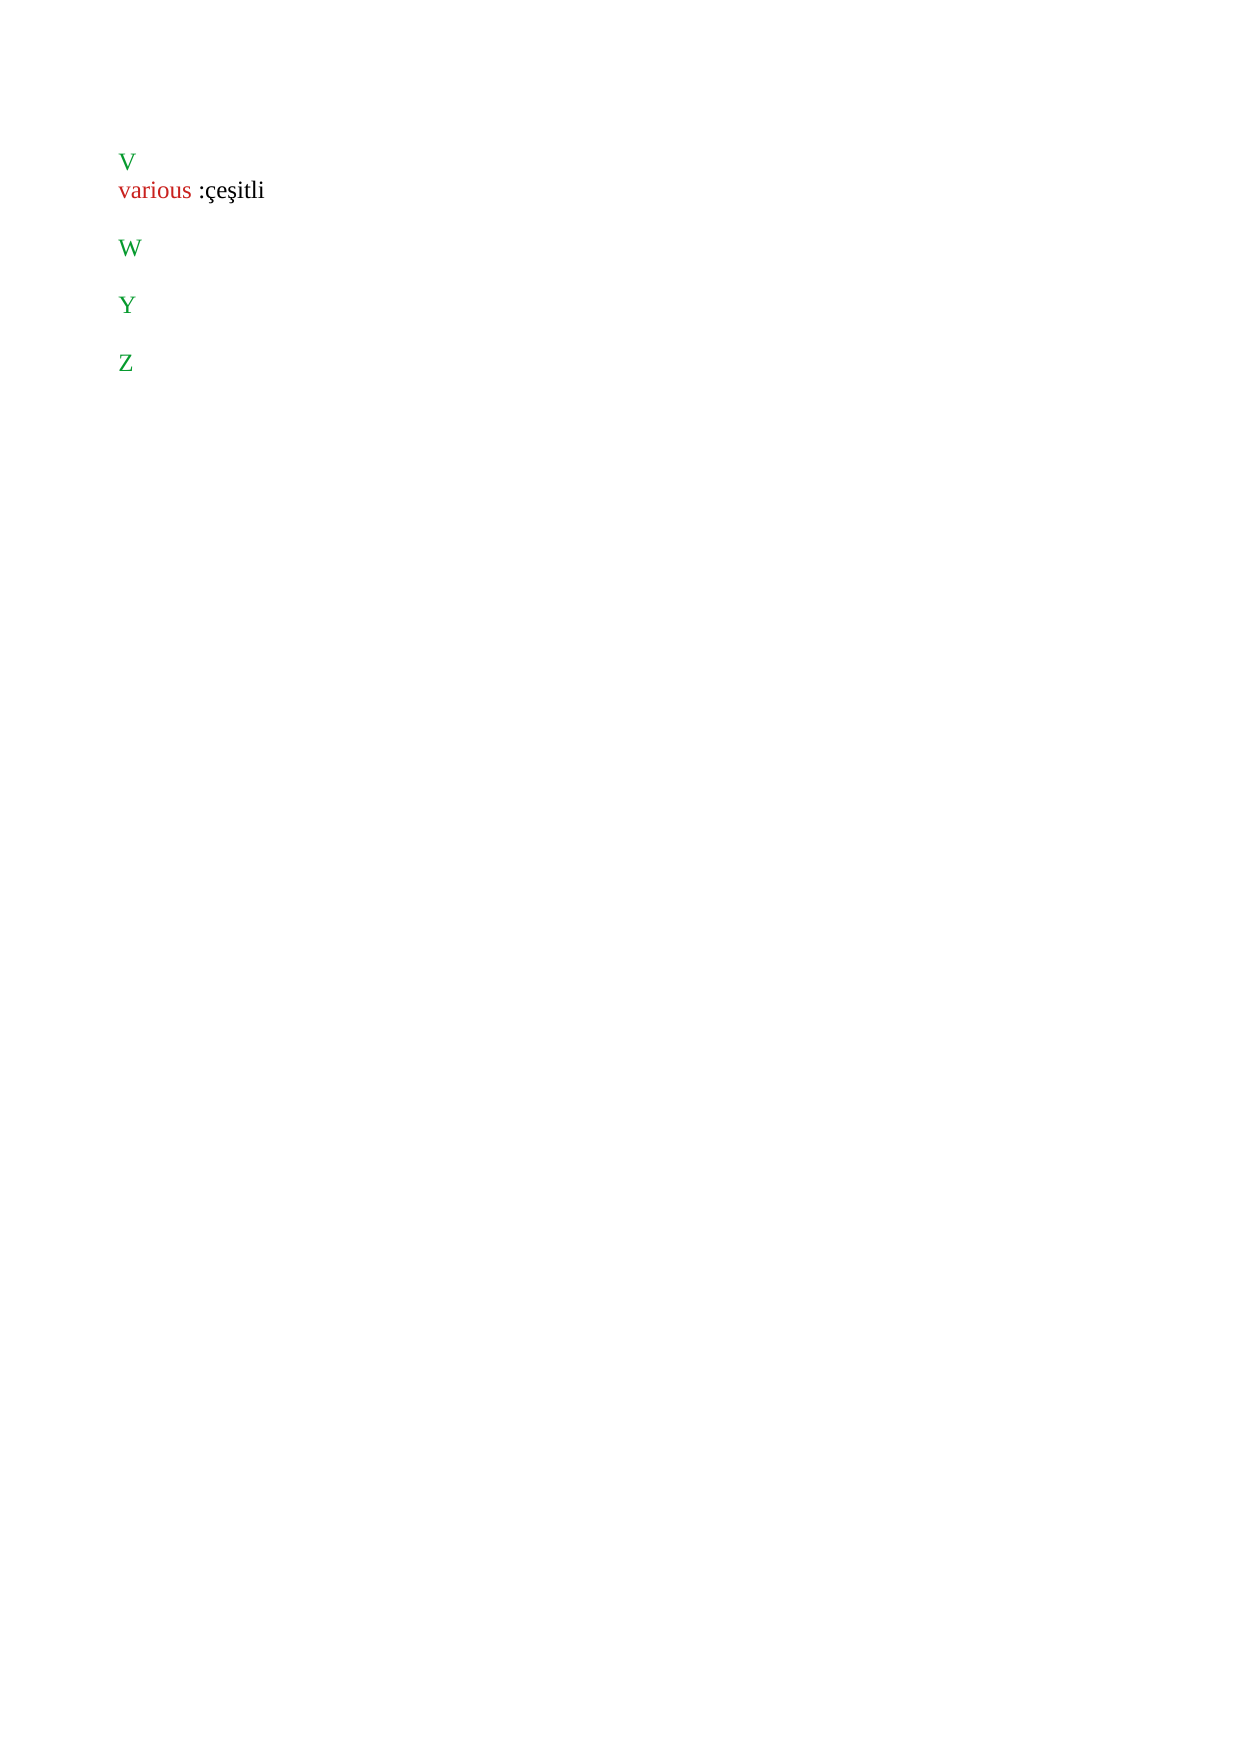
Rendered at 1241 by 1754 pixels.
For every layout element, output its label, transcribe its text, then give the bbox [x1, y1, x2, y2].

text V [118, 147, 1122, 176]
text W [118, 233, 1122, 262]
text Z [118, 348, 1122, 377]
text various :çeşitli [118, 176, 1122, 204]
text Y [118, 291, 1122, 319]
